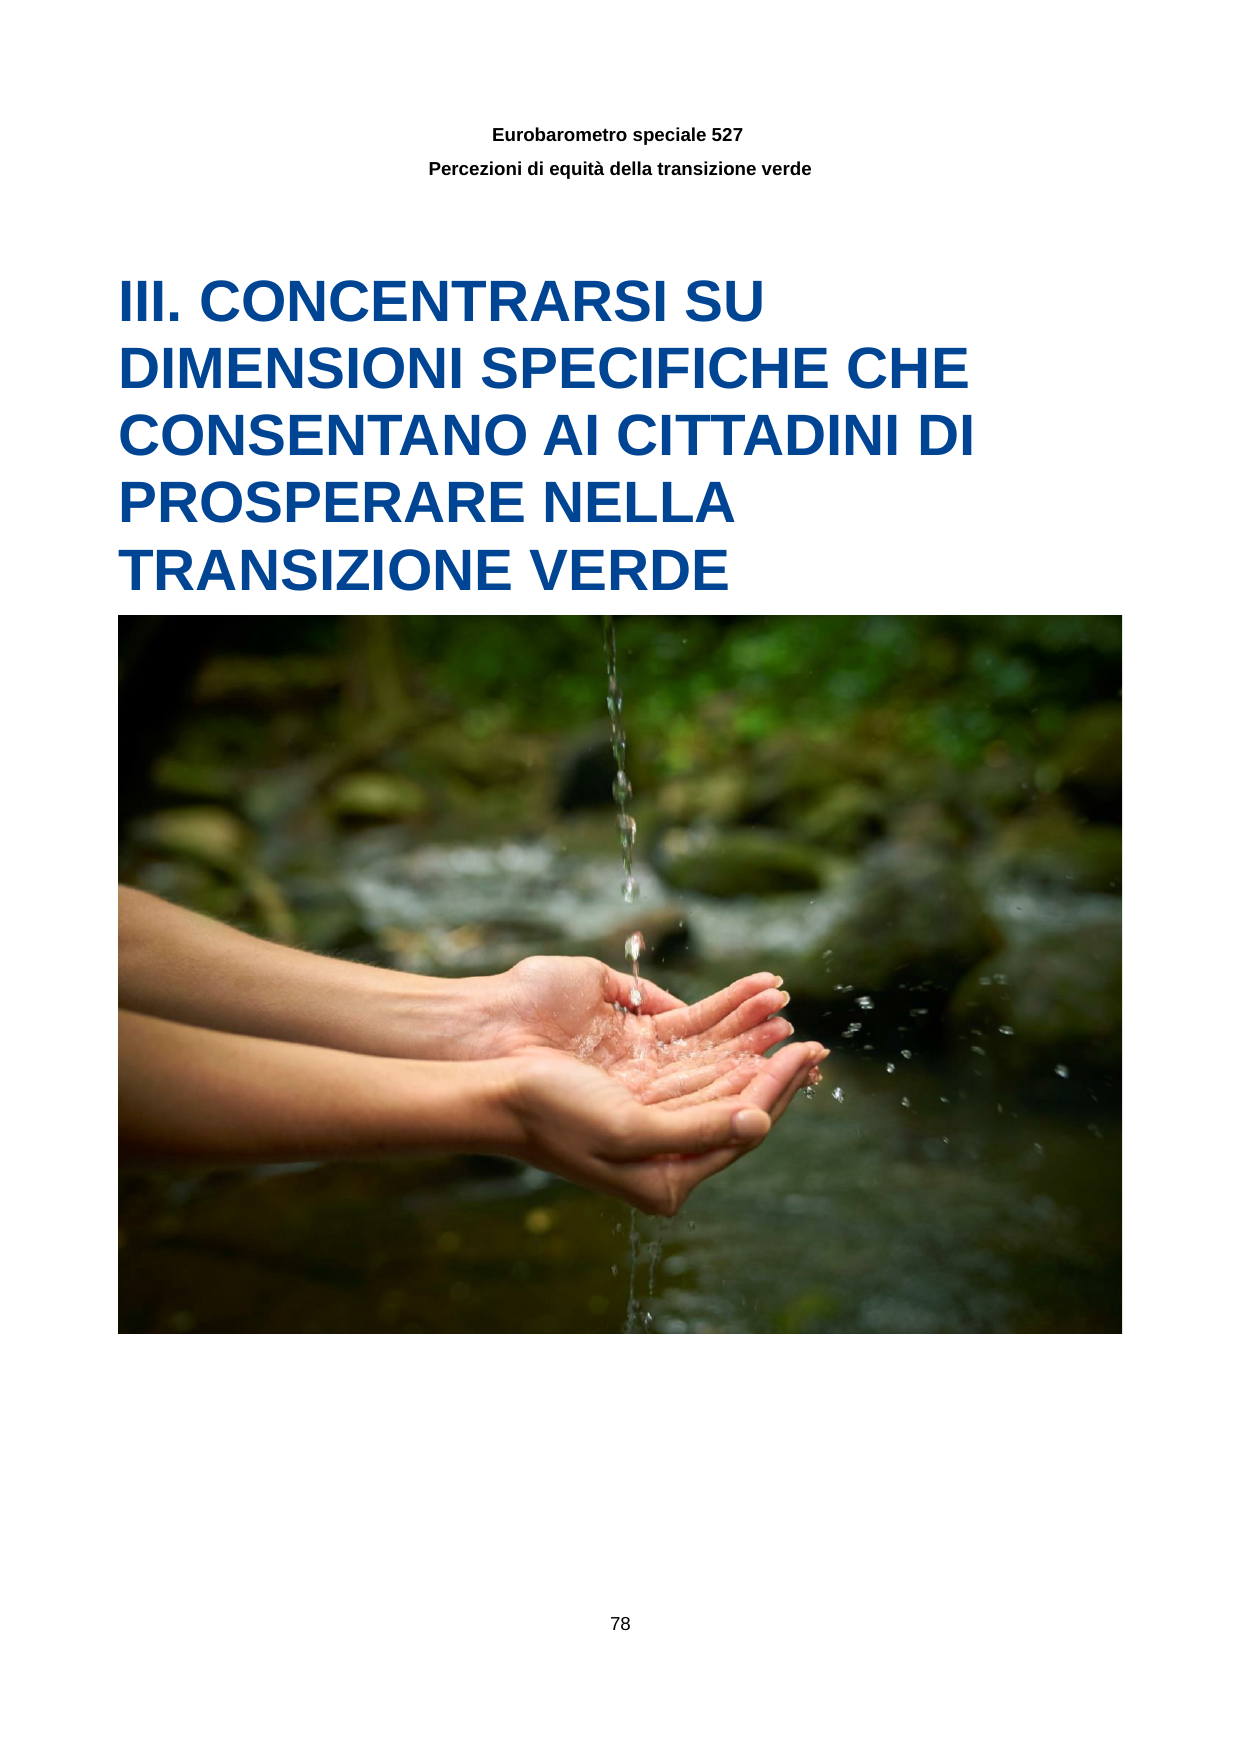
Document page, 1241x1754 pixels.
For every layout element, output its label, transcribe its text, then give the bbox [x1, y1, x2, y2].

subtitle III. CONCENTRARSI SU DIMENSIONI SPECIFICHE CHE CONSENTANO AI CITTADINI DI PROSPERARE NELLA TRANSIZIONE VERDE [118, 267, 1122, 602]
picture [118, 615, 1123, 1334]
